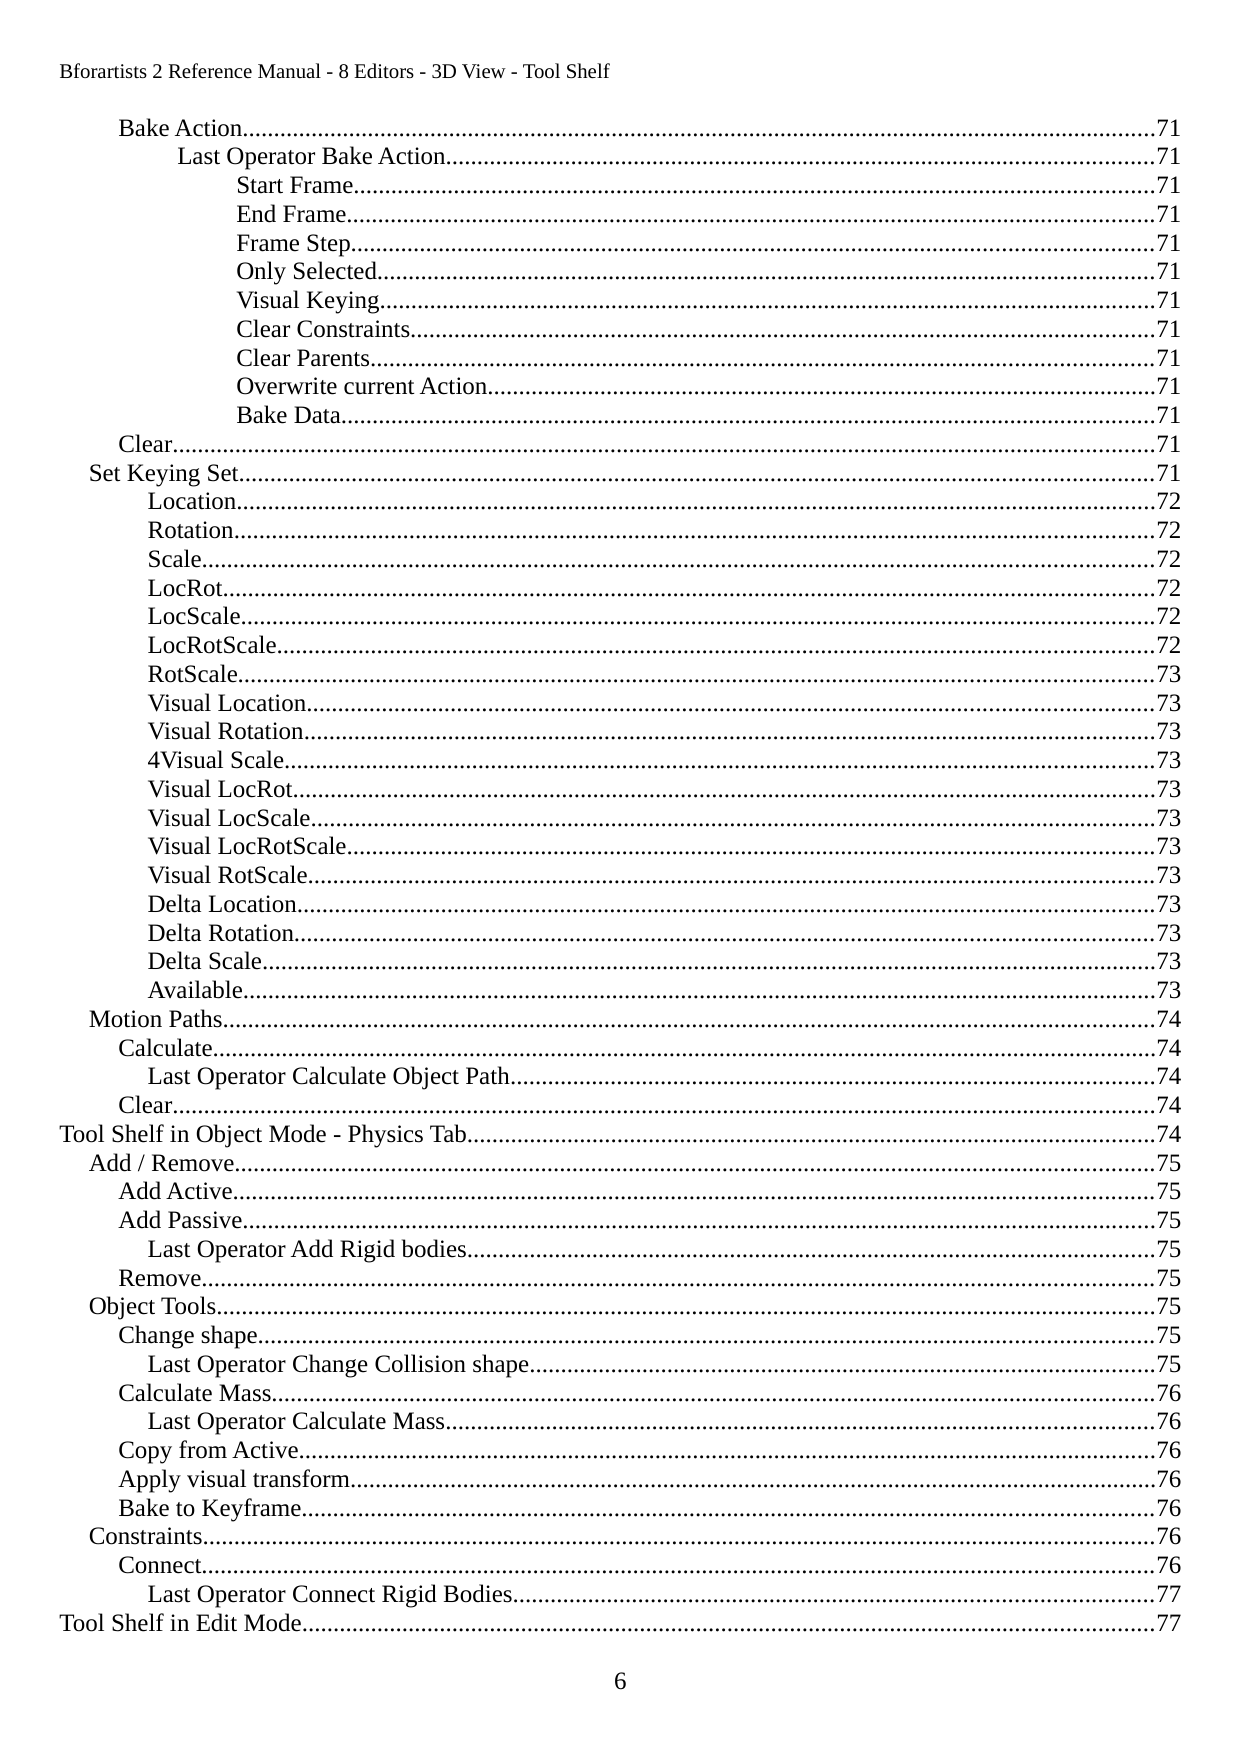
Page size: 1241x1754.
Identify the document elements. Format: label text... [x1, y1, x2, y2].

text Delta Scale 73 [147, 946, 1181, 975]
text Visual Keying 71 [236, 285, 1181, 314]
text Bake Action 71 [118, 113, 1181, 141]
text LocRotScale 72 [147, 630, 1181, 659]
text Tool Shelf in Object Mode - Physics Tab 74 [59, 1119, 1181, 1148]
text Add Passive 75 [118, 1205, 1181, 1234]
text Scale 72 [147, 544, 1181, 573]
text Start Frame 71 [236, 170, 1181, 199]
text Remove 75 [118, 1263, 1181, 1291]
text Apply visual transform 76 [118, 1464, 1181, 1493]
text Visual Rotation 73 [147, 716, 1181, 745]
text Delta Location 73 [147, 889, 1181, 918]
text Last Operator Calculate Mass 76 [147, 1406, 1181, 1435]
text Visual LocRotScale 73 [147, 831, 1181, 860]
text Available 73 [147, 975, 1181, 1004]
text Last Operator Bake Action 71 [177, 141, 1181, 170]
text Last Operator Connect Rigid Bodies 77 [147, 1579, 1181, 1608]
text Clear 74 [118, 1090, 1181, 1119]
text Last Operator Add Rigid bodies 75 [147, 1234, 1181, 1263]
text Bake Data 71 [236, 400, 1181, 429]
text Calculate 74 [118, 1033, 1181, 1061]
text Last Operator Calculate Object Path 74 [147, 1061, 1181, 1090]
text Connect 76 [118, 1550, 1181, 1579]
text Visual Location 73 [147, 688, 1181, 716]
text Overwrite current Action 71 [236, 371, 1181, 400]
text Add / Remove 75 [88, 1148, 1181, 1176]
text Tool Shelf in Edit Mode 77 [59, 1608, 1181, 1636]
text LocScale 72 [147, 601, 1181, 630]
text Rotation 72 [147, 515, 1181, 544]
text Clear 71 [118, 429, 1181, 458]
text End Frame 71 [236, 199, 1181, 228]
text Last Operator Change Collision shape 75 [147, 1349, 1181, 1378]
text Bake to Keyframe 76 [118, 1493, 1181, 1521]
text Delta Rotation 73 [147, 918, 1181, 946]
text Change shape 75 [118, 1320, 1181, 1349]
text Visual LocScale 73 [147, 803, 1181, 831]
text Visual LocRot 73 [147, 774, 1181, 803]
text Frame Step 71 [236, 228, 1181, 256]
text Clear Constraints 71 [236, 314, 1181, 343]
text Calculate Mass 76 [118, 1378, 1181, 1406]
text Object Tools 75 [88, 1291, 1181, 1320]
text Copy from Active 76 [118, 1435, 1181, 1464]
text 4Visual Scale 73 [147, 745, 1181, 774]
text RotScale 73 [147, 659, 1181, 688]
text Only Selected 71 [236, 256, 1181, 285]
text Constraints 76 [88, 1521, 1181, 1550]
text Clear Parents 71 [236, 343, 1181, 371]
text LocRot 72 [147, 573, 1181, 601]
text Location 72 [147, 486, 1181, 515]
text Visual RotScale 73 [147, 860, 1181, 889]
text Set Keying Set 71 [88, 458, 1181, 486]
text Add Active 75 [118, 1176, 1181, 1205]
text Motion Paths 74 [88, 1004, 1181, 1033]
